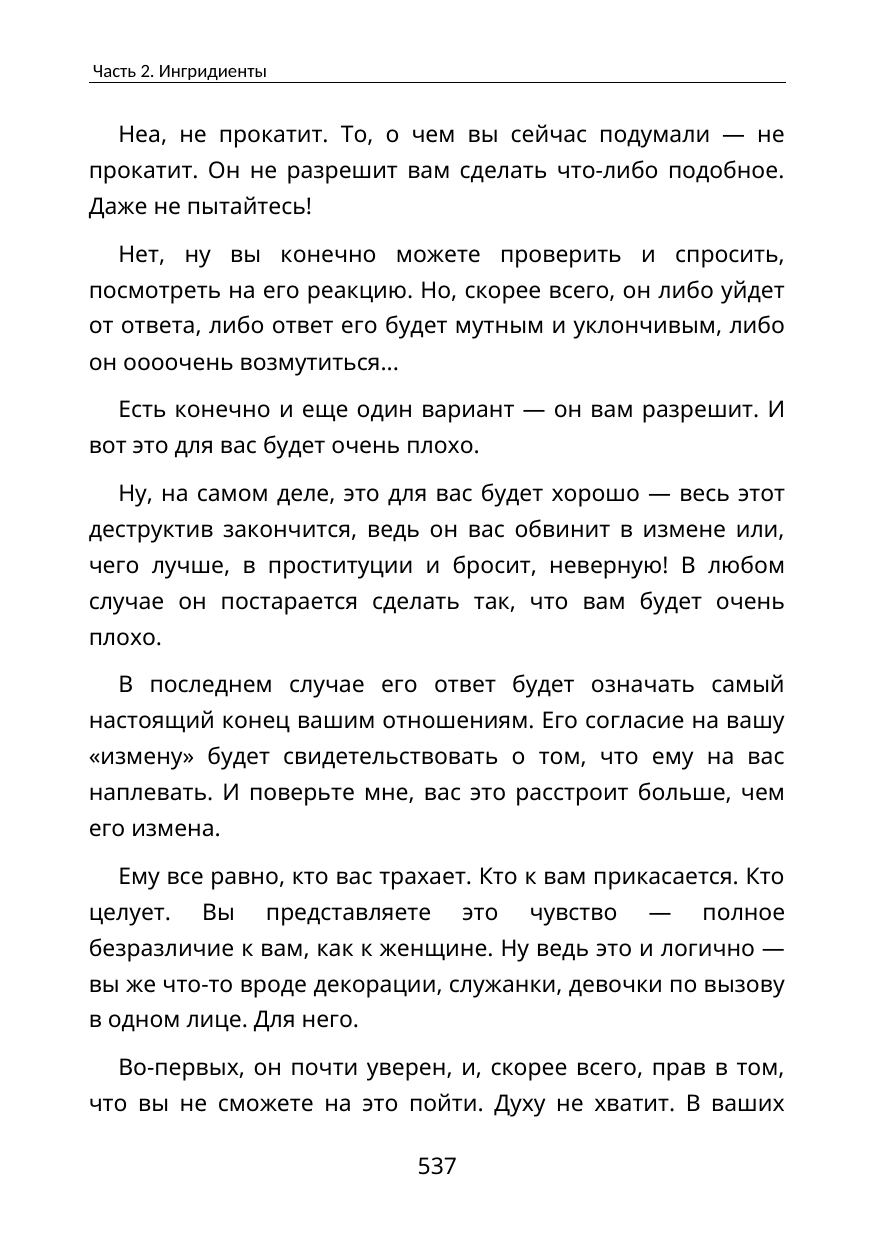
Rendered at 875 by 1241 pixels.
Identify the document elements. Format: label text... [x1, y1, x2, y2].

text Нет, ну вы конечно можете проверить и спросить, посмотреть на его реакцию. Но, скорее всего, он либо уйдет от ответа, либо ответ его будет мутным и уклончивым, либо он оооочень возмутиться... [88, 238, 786, 377]
text Ну, на самом деле, это для вас будет хорошо — весь этот деструктив закончится, ведь он вас обвинит в измене или, чего лучше, в проституции и бросит, неверную! В любом случае он постарается сделать так, что вам будет очень плохо. [88, 477, 786, 652]
text Есть конечно и еще один вариант — он вам разрешит. И вот это для вас будет очень плохо. [88, 393, 786, 460]
text Неа, не прокатит. То, о чем вы сейчас подумали — не прокатит. Он не разрешит вам сделать что-либо подобное. Даже не пытайтесь! [88, 118, 786, 221]
text В последнем случае его ответ будет означать самый настоящий конец вашим отношениям. Его согласие на вашу «измену» будет свидетельствовать о том, что ему на вас наплевать. И поверьте мне, вас это расстроит больше, чем его измена. [88, 668, 786, 843]
text Ему все равно, кто вас трахает. Кто к вам прикасается. Кто целует. Вы представляете это чувство — полное безразличие к вам, как к женщине. Ну ведь это и логично — вы же что-то вроде декорации, служанки, девочки по вызову в одном лице. Для него. [88, 860, 786, 1035]
text Во-первых, он почти уверен, и, скорее всего, прав в том, что вы не сможете на это пойти. Духу не хватит. В ваших [88, 1051, 786, 1118]
